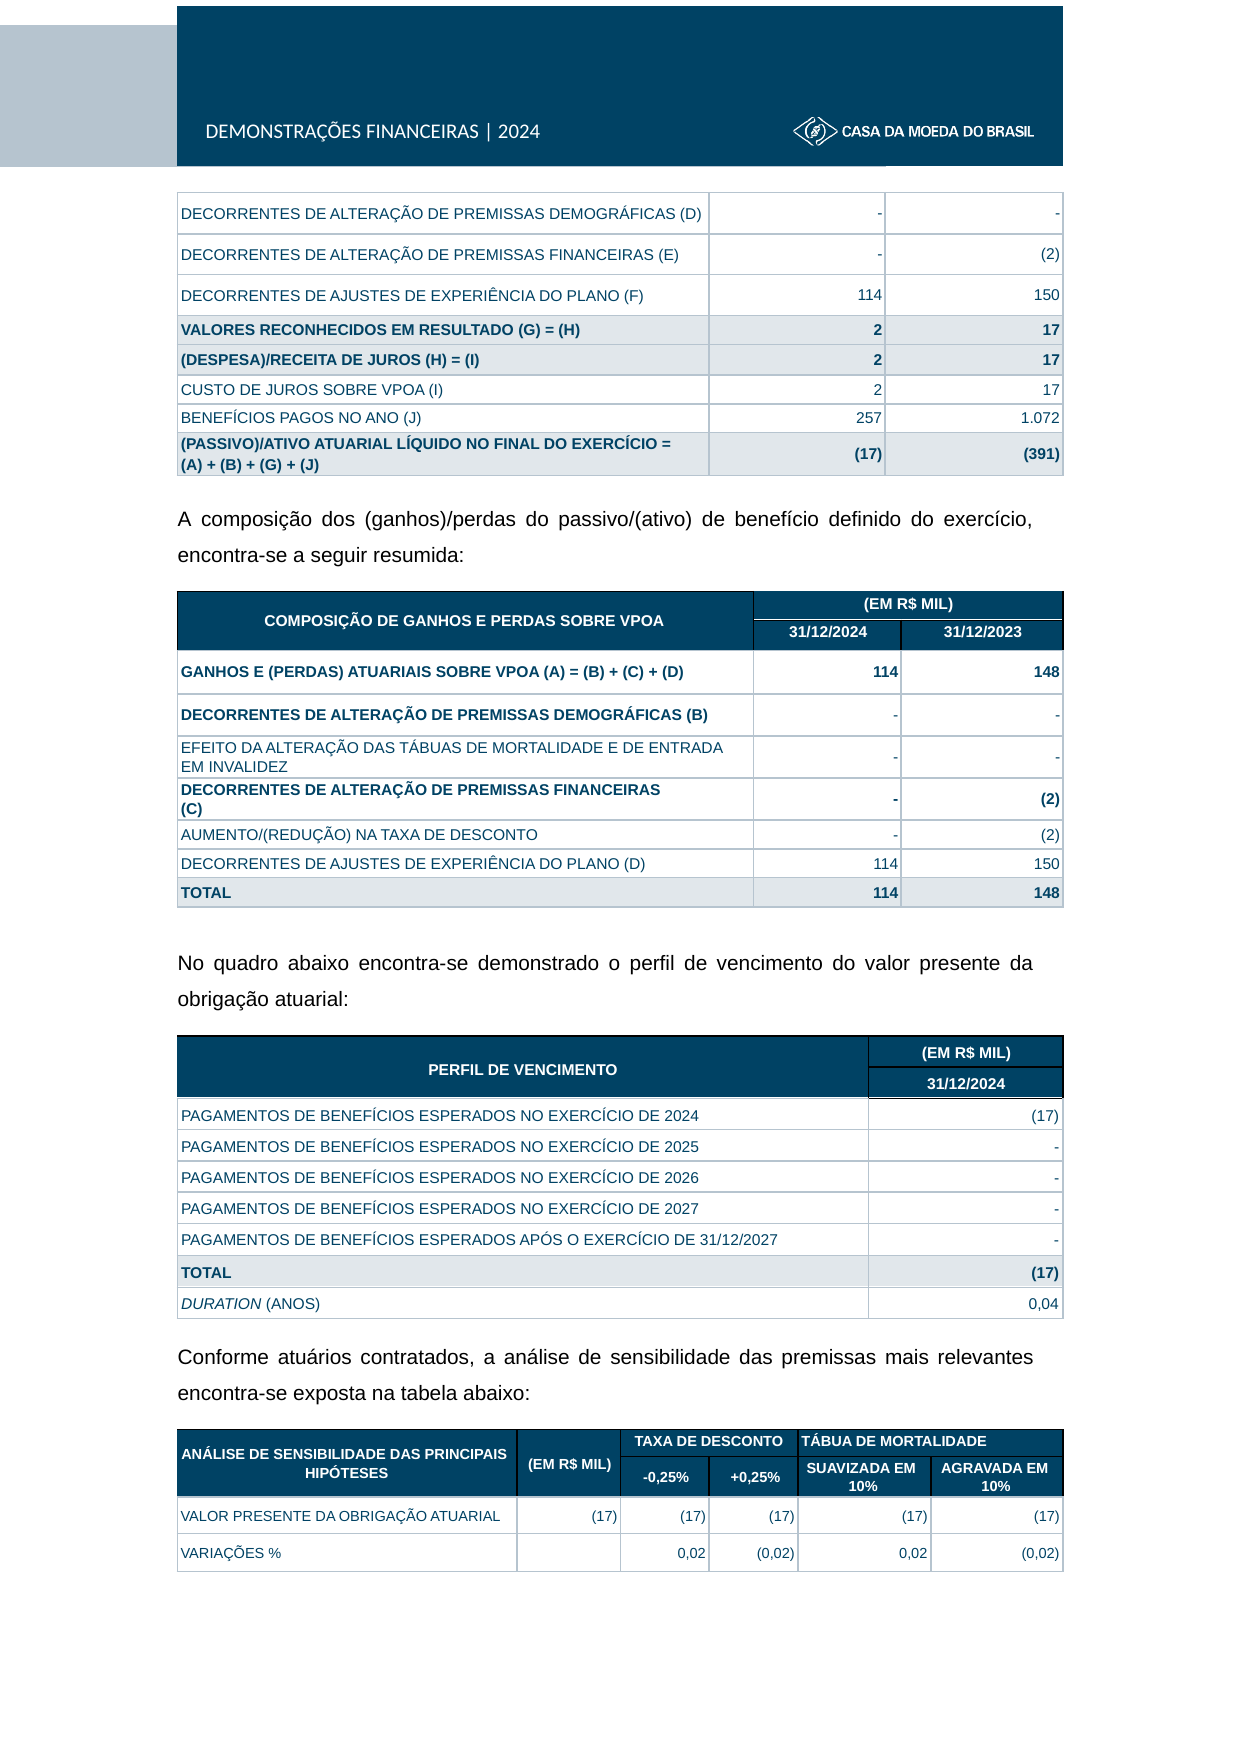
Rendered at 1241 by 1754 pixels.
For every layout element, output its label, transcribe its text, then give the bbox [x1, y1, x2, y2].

table_cell TOTAL [178, 1256, 868, 1286]
table_cell - [754, 695, 900, 735]
table_cell (PASSIVO)/ATIVO ATUARIAL LÍQUIDO NO FINAL DO EXERCÍCIO = (A) + (B) + (G) + (J) [178, 433, 708, 475]
table_cell 17 [886, 376, 1062, 403]
table_cell [518, 1534, 620, 1571]
table_cell 114 [754, 850, 900, 877]
table_cell - [710, 235, 884, 274]
table_header TÁBUA DE MORTALIDADE [799, 1430, 1062, 1456]
table_cell +0,25% [710, 1457, 797, 1496]
table_cell 150 [886, 275, 1062, 314]
table_header (EM R$ MIL) [869, 1037, 1062, 1066]
table_header ANÁLISE DE SENSIBILIDADE DAS PRINCIPAIS HIPÓTESES [177, 1430, 516, 1496]
table_cell 150 [902, 850, 1062, 877]
table_cell -0,25% [621, 1457, 708, 1496]
table_cell (17) [869, 1256, 1062, 1286]
table_cell BENEFÍCIOS PAGOS NO ANO (J) [178, 405, 708, 432]
table_cell - [869, 1130, 1062, 1160]
table_cell (2) [886, 235, 1062, 274]
table_cell (2) [902, 821, 1062, 848]
table_cell (17) [710, 433, 884, 475]
table_cell (2) [902, 779, 1062, 819]
table_cell 148 [902, 878, 1062, 906]
table_cell 114 [710, 275, 884, 314]
table_cell - [754, 737, 900, 777]
table_cell (DESPESA)/RECEITA DE JUROS (H) = (I) [178, 345, 708, 374]
table_cell AGRAVADA EM 10% [932, 1457, 1062, 1496]
table_cell (17) [869, 1099, 1062, 1129]
table_cell 148 [902, 651, 1062, 693]
table_cell AUMENTO/(REDUÇÃO) NA TAXA DE DESCONTO [178, 821, 753, 848]
table_cell (0,02) [932, 1534, 1062, 1571]
table_cell 31/12/2024 [869, 1068, 1062, 1097]
table_cell - [869, 1224, 1062, 1255]
table_cell CUSTO DE JUROS SOBRE VPOA (I) [178, 376, 708, 403]
table_cell DECORRENTES DE ALTERAÇÃO DE PREMISSAS FINANCEIRAS (C) [178, 779, 753, 819]
table_header TAXA DE DESCONTO [621, 1430, 797, 1456]
table_cell SUAVIZADA EM 10% [799, 1457, 930, 1496]
table_header (EM R$ MIL) [518, 1430, 620, 1496]
table_cell 1.072 [886, 405, 1062, 432]
table_cell PAGAMENTOS DE BENEFÍCIOS ESPERADOS NO EXERCÍCIO DE 2024 [178, 1099, 868, 1129]
table_header PERFIL DE VENCIMENTO [177, 1037, 868, 1097]
table_cell GANHOS E (PERDAS) ATUARIAIS SOBRE VPOA (A) = (B) + (C) + (D) [178, 651, 753, 693]
table_cell 17 [886, 316, 1062, 344]
table_cell - [902, 695, 1062, 735]
table_cell PAGAMENTOS DE BENEFÍCIOS ESPERADOS NO EXERCÍCIO DE 2027 [178, 1193, 868, 1222]
text Conforme atuários contratados, a análise de sensibilidade das premissas mais relevantes encontra-se exposta na tabela abaixo: [177, 1345, 1034, 1404]
table_header COMPOSIÇÃO DE GANHOS E PERDAS SOBRE VPOA [178, 592, 753, 650]
text A composição dos (ganhos)/perdas do passivo/(ativo) de benefício definido do exercício, encontra-se a seguir resumida: [177, 506, 1034, 566]
table_cell PAGAMENTOS DE BENEFÍCIOS ESPERADOS NO EXERCÍCIO DE 2025 [178, 1130, 868, 1160]
table_cell PAGAMENTOS DE BENEFÍCIOS ESPERADOS APÓS O EXERCÍCIO DE 31/12/2027 [178, 1224, 868, 1255]
table_cell 257 [710, 405, 884, 432]
table_cell 17 [886, 345, 1062, 374]
table_cell (17) [799, 1498, 930, 1532]
table_cell 2 [710, 345, 884, 374]
table_cell - [902, 737, 1062, 777]
table_cell 2 [710, 376, 884, 403]
table_cell - [754, 779, 900, 819]
table_cell DECORRENTES DE ALTERAÇÃO DE PREMISSAS DEMOGRÁFICAS (D) [178, 193, 708, 233]
table_cell 114 [754, 651, 900, 693]
table_cell TOTAL [178, 878, 753, 906]
table_cell 0,04 [869, 1288, 1062, 1317]
table_cell 0,02 [621, 1534, 708, 1571]
table_cell (391) [886, 433, 1062, 475]
table_cell 31/12/2023 [902, 621, 1062, 650]
table_cell - [710, 193, 884, 233]
table_cell (17) [932, 1498, 1062, 1532]
table_cell VARIAÇÕES % [178, 1534, 516, 1571]
table_cell - [886, 193, 1062, 233]
table_cell 31/12/2024 [754, 621, 900, 650]
table_cell EFEITO DA ALTERAÇÃO DAS TÁBUAS DE MORTALIDADE E DE ENTRADA EM INVALIDEZ [178, 737, 753, 777]
table_cell DECORRENTES DE ALTERAÇÃO DE PREMISSAS FINANCEIRAS (E) [178, 235, 708, 274]
table_cell 0,02 [799, 1534, 930, 1571]
table_cell VALOR PRESENTE DA OBRIGAÇÃO ATUARIAL [178, 1498, 516, 1532]
table_cell PAGAMENTOS DE BENEFÍCIOS ESPERADOS NO EXERCÍCIO DE 2026 [178, 1162, 868, 1191]
table_cell 2 [710, 316, 884, 344]
table_cell (17) [621, 1498, 708, 1532]
table_header (EM R$ MIL) [754, 591, 1062, 619]
table_cell (17) [710, 1498, 797, 1532]
table_cell - [869, 1162, 1062, 1191]
table_cell DECORRENTES DE ALTERAÇÃO DE PREMISSAS DEMOGRÁFICAS (B) [178, 695, 753, 735]
table_cell (0,02) [710, 1534, 797, 1571]
table_cell DURATION (ANOS) [178, 1288, 868, 1317]
table_cell - [869, 1193, 1062, 1222]
table_cell (17) [518, 1498, 620, 1532]
text No quadro abaixo encontra-se demonstrado o perfil de vencimento do valor presente da obrigação atuarial: [177, 951, 1034, 1011]
table_cell DECORRENTES DE AJUSTES DE EXPERIÊNCIA DO PLANO (F) [178, 275, 708, 314]
table_cell VALORES RECONHECIDOS EM RESULTADO (G) = (H) [178, 316, 708, 344]
table_cell - [754, 821, 900, 848]
table_cell 114 [754, 878, 900, 906]
table_cell DECORRENTES DE AJUSTES DE EXPERIÊNCIA DO PLANO (D) [178, 850, 753, 877]
